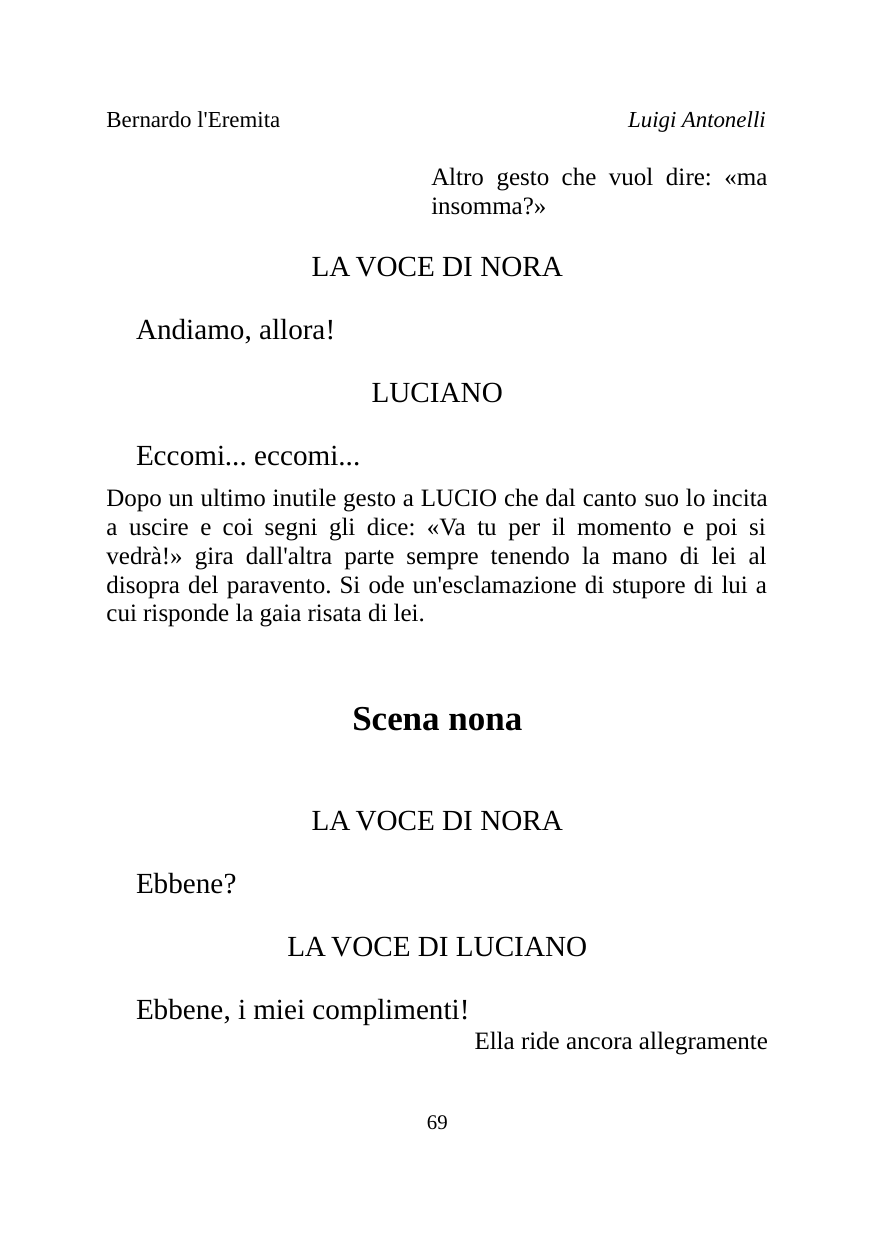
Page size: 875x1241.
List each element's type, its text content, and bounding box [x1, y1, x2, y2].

text LA VOCE DI LUCIANO [106, 929, 768, 963]
text Ebbene, i miei complimenti! [106, 992, 768, 1026]
text Eccomi... eccomi... [106, 438, 768, 472]
text LA VOCE DI NORA [106, 249, 768, 283]
text LUCIANO [106, 375, 768, 409]
text Ella ride ancora allegramente [431, 1026, 768, 1054]
subtitle Scena nona [106, 698, 768, 738]
text Andiamo, allora! [106, 312, 768, 346]
text Dopo un ultimo inutile gesto a LUCIO che dal canto suo lo incita a uscire e coi segni gli dice: «Va tu per il momento e poi si vedrà!» gira dall'altra parte sempre tenendo la mano di lei al disopra del paravento. Si ode un'esclamazione di stupore di lui a cui risponde la gaia risata di lei. [106, 483, 768, 627]
text LA VOCE DI NORA [106, 803, 768, 837]
text Ebbene? [106, 866, 768, 900]
text Altro gesto che vuol dire: «ma insomma?» [431, 162, 768, 219]
